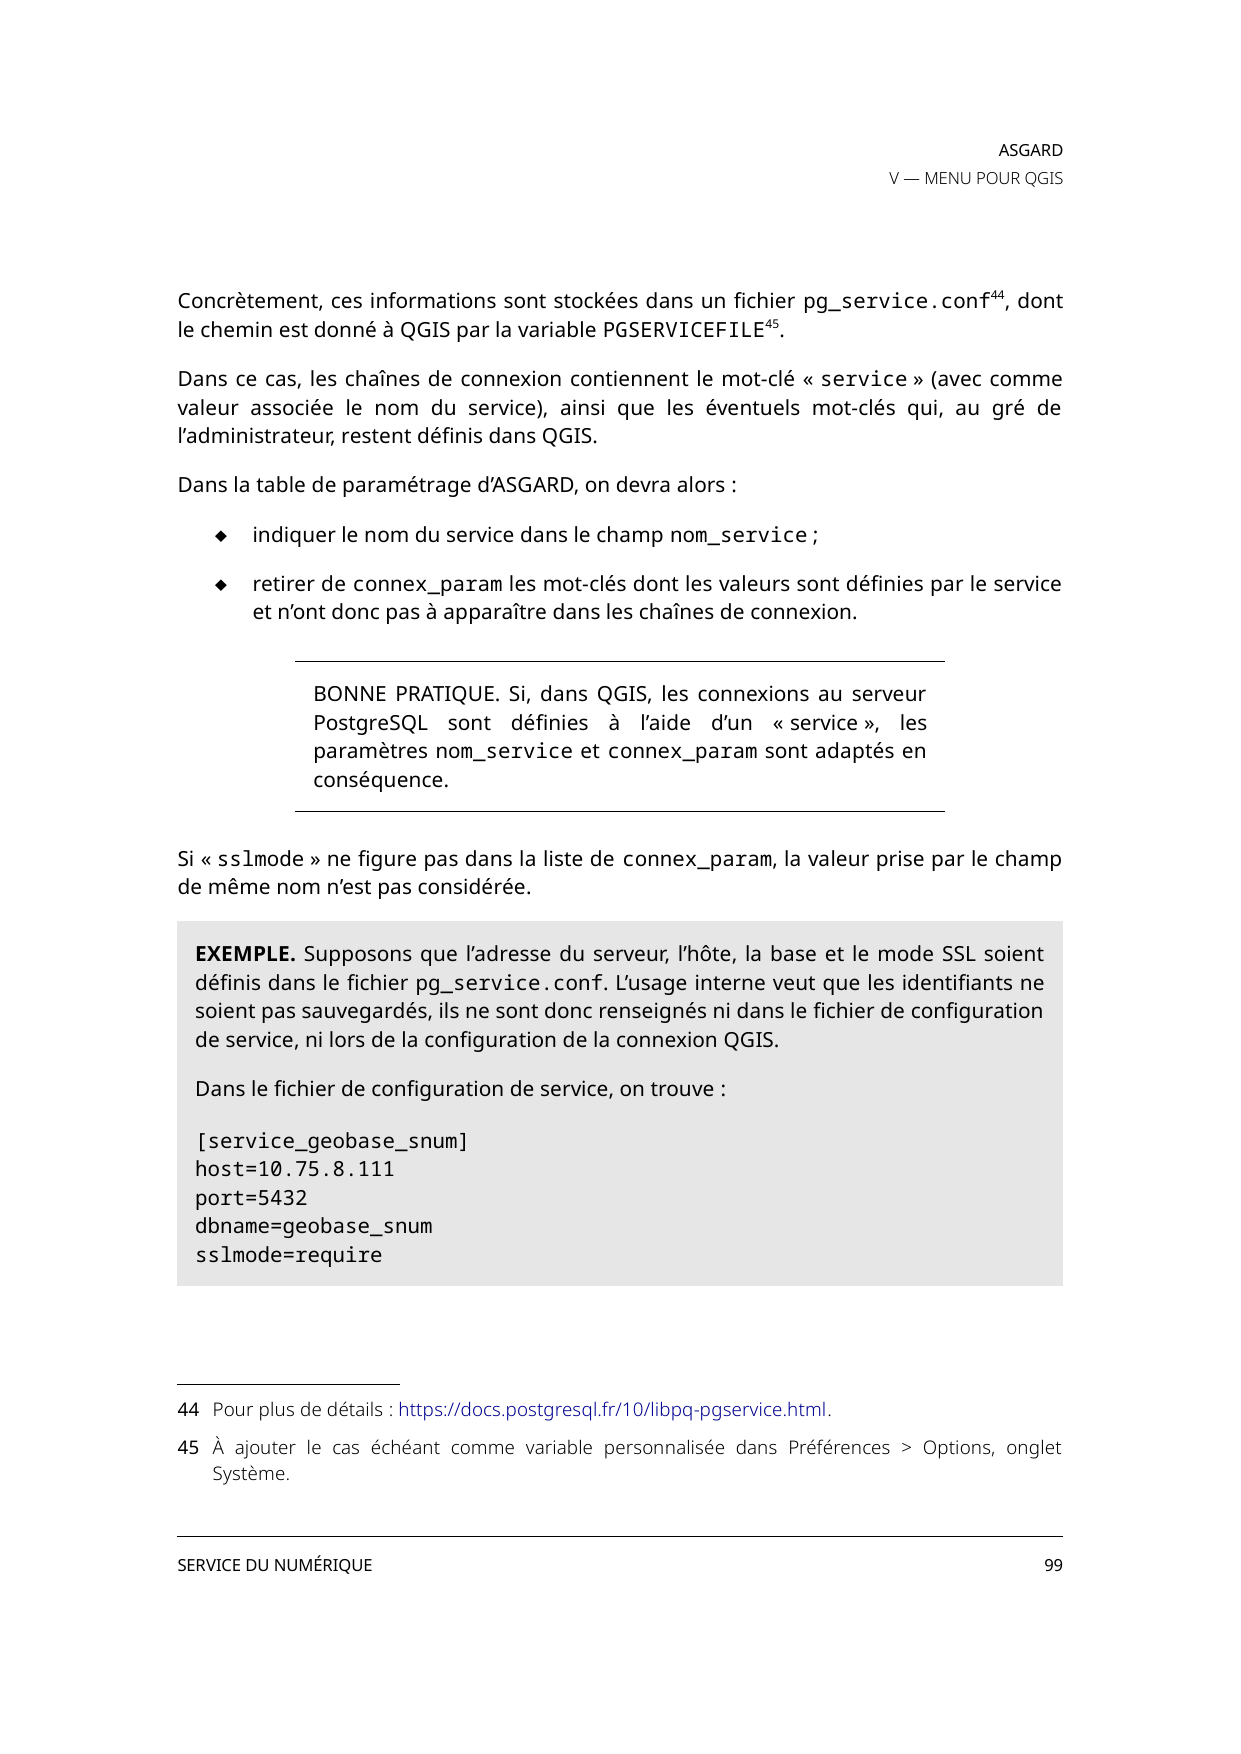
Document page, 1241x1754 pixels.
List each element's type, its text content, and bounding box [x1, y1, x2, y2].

list indiquer le nom du service dans le champ nom_service ; [215, 519, 1063, 548]
text [service_geobase_snum] host=10.75.8.111 port=5432 [177, 1108, 1063, 1211]
list retirer de connex_param les mot-clés dont les valeurs sont définies par le service et n’ont donc pas à apparaître dans les chaînes de connexion. [215, 569, 1063, 626]
text Dans ce cas, les chaînes de connexion contiennent le mot-clé « service » (avec comme valeur associée le nom du service), ainsi que les éventuels mot-clés qui, au gré de l’administrateur, restent définis dans QGIS. [177, 364, 1063, 450]
text dbname=geobase_snum sslmode=require [177, 1211, 1063, 1286]
text Si « sslmode » ne figure pas dans la liste de connex_param, la valeur prise par le champ de même nom n’est pas considérée. [177, 843, 1063, 901]
text Dans le fichier de configuration de service, on trouve : [177, 1056, 1063, 1102]
text Dans la table de paramétrage d’ASGARD, on devra alors : [177, 470, 1063, 499]
text BONNE PRATIQUE. Si, dans QGIS, les connexions au serveur PostgreSQL sont définies à l’aide d’un « service », les paramètres nom_service et connex_param sont adaptés en conséquence. [295, 662, 945, 811]
text Concrètement, ces informations sont stockées dans un fichier pg_service.conf, dont le chemin est donné à QGIS par la variable PGSERVICEFILE. [177, 286, 1063, 343]
text Exemple. Supposons que l’adresse du serveur, l’hôte, la base et le mode SSL soient définis dans le fichier pg_service.conf. L’usage interne veut que les identifiants ne soient pas sauvegardés, ils ne sont donc renseignés ni dans le fichier de configuration de service, ni lors de la configuration de la connexion QGIS. [177, 921, 1063, 1053]
text À ajouter le cas échéant comme variable personnalisée dans Préférences > Options, onglet Système. [177, 1434, 1063, 1486]
text Pour plus de détails : https://docs.postgresql.fr/10/libpq-pgservice.html. [177, 1396, 1063, 1422]
